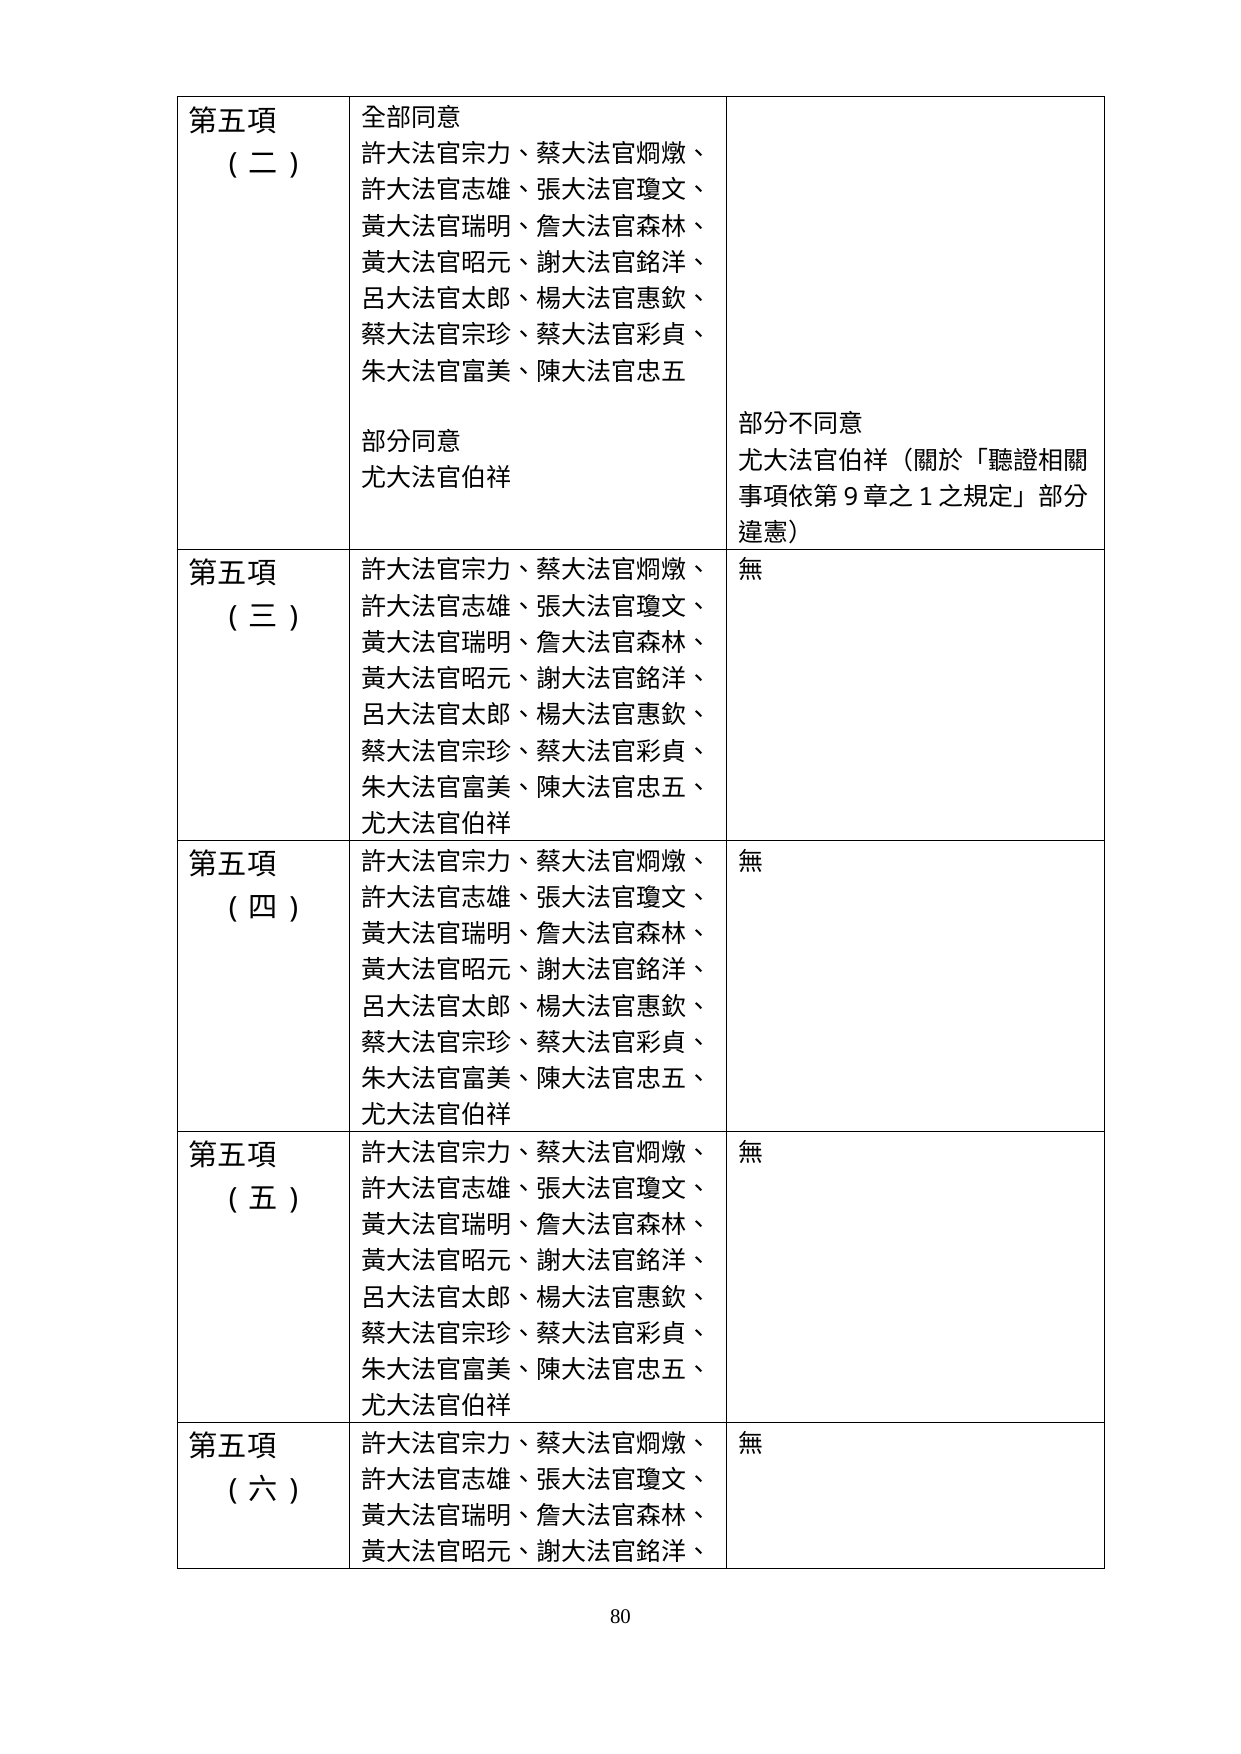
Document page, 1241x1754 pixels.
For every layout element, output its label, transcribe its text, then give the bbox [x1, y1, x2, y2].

table_cell 全部同意 許大法官宗力、蔡大法官烱燉、 許大法官志雄、張大法官瓊文、黃大法官瑞明、詹大法官森林、黃大法官昭元、謝大法官銘洋、呂大法官太郎、楊大法官惠欽、蔡大法官宗珍、蔡大法官彩貞、朱大法官富美、陳大法官忠五 部分同意 尤大法官伯祥 [350, 97, 726, 549]
table_cell 許大法官宗力、蔡大法官烱燉、 許大法官志雄、張大法官瓊文、 黃大法官瑞明、詹大法官森林、 黃大法官昭元、謝大法官銘洋、 呂大法官太郎、楊大法官惠欽、 蔡大法官宗珍、蔡大法官彩貞、朱大法官富美、陳大法官忠五、 尤大法官伯祥 [350, 550, 726, 840]
table_cell 無 [727, 550, 1104, 840]
table_cell 無 [727, 1423, 1104, 1568]
table_cell 無 [727, 1132, 1104, 1422]
table_cell 第五項 (六) [178, 1423, 349, 1568]
table_cell 第五項 (三) [178, 550, 349, 840]
table_cell 許大法官宗力、蔡大法官烱燉、 許大法官志雄、張大法官瓊文、 黃大法官瑞明、詹大法官森林、 黃大法官昭元、謝大法官銘洋、 呂大法官太郎、楊大法官惠欽、 蔡大法官宗珍、蔡大法官彩貞、朱大法官富美、陳大法官忠五、 尤大法官伯祥 [350, 1132, 726, 1422]
table_cell 第五項 (四) [178, 841, 349, 1131]
table_cell 許大法官宗力、蔡大法官烱燉、 許大法官志雄、張大法官瓊文、 黃大法官瑞明、詹大法官森林、 黃大法官昭元、謝大法官銘洋、 呂大法官太郎、楊大法官惠欽、 蔡大法官宗珍、蔡大法官彩貞、朱大法官富美、陳大法官忠五、 尤大法官伯祥 [350, 841, 726, 1131]
table_cell 無 [727, 841, 1104, 1131]
table_cell 部分不同意 尤大法官伯祥（關於「聽證相關事項依第9章之1之規定」部分違憲） [727, 97, 1104, 549]
table_cell 第五項 (二) [178, 97, 349, 549]
table_cell 第五項 (五) [178, 1132, 349, 1422]
table_cell 許大法官宗力、蔡大法官烱燉、 許大法官志雄、張大法官瓊文、 黃大法官瑞明、詹大法官森林、 黃大法官昭元、謝大法官銘洋、 [350, 1423, 726, 1568]
